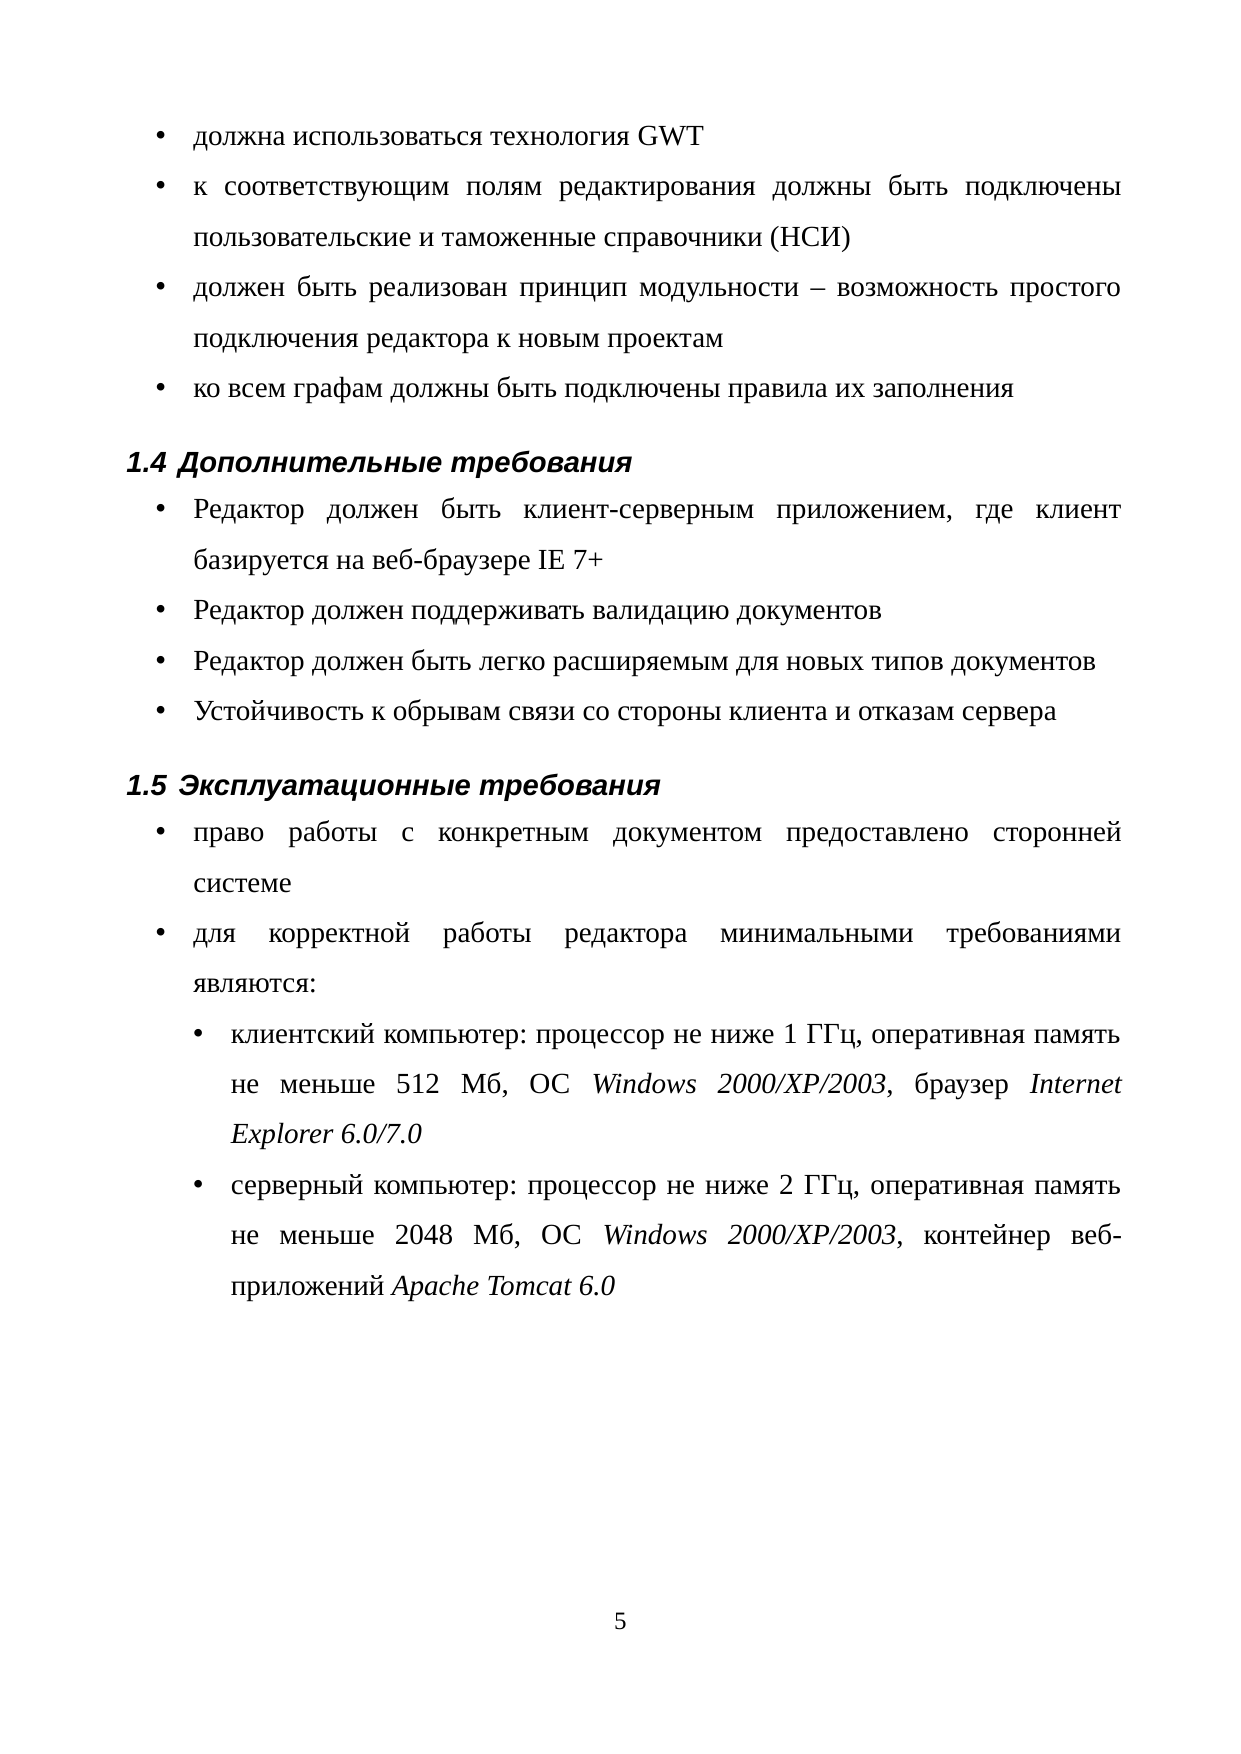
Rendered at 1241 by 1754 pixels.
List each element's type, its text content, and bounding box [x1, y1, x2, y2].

list ко всем графам должны быть подключены правила их заполнения [156, 370, 1122, 404]
list Редактор должен поддерживать валидацию документов [156, 592, 1122, 626]
list клиентский компьютер: процессор не ниже 1 ГГц, оперативная память не меньше 512 Мб, ОС Windows 2000/XP/2003, браузер Internet Explorer 6.0/7.0 [193, 1016, 1122, 1150]
list должен быть реализован принцип модульности – возможность простого подключения редактора к новым проектам [156, 269, 1122, 353]
list должна использоваться технология GWT [156, 118, 1122, 152]
list Редактор должен быть легко расширяемым для новых типов документов [156, 643, 1122, 676]
list Устойчивость к обрывам связи со стороны клиента и отказам сервера [156, 693, 1122, 727]
list для корректной работы редактора минимальными требованиями являются: [156, 915, 1122, 999]
list серверный компьютер: процессор не ниже 2 ГГц, оперативная память не меньше 2048 Мб, ОС Windows 2000/XP/2003, контейнер веб-приложений Apache Tomcat 6.0 [193, 1167, 1122, 1301]
subtitle Эксплуатационные требования [118, 768, 1122, 802]
subtitle Дополнительные требования [118, 445, 1122, 479]
list Редактор должен быть клиент-серверным приложением, где клиент базируется на веб-браузере IE 7+ [156, 491, 1122, 575]
list к соответствующим полям редактирования должны быть подключены пользовательские и таможенные справочники (НСИ) [156, 168, 1122, 252]
list право работы с конкретным документом предоставлено сторонней системе [156, 814, 1122, 898]
